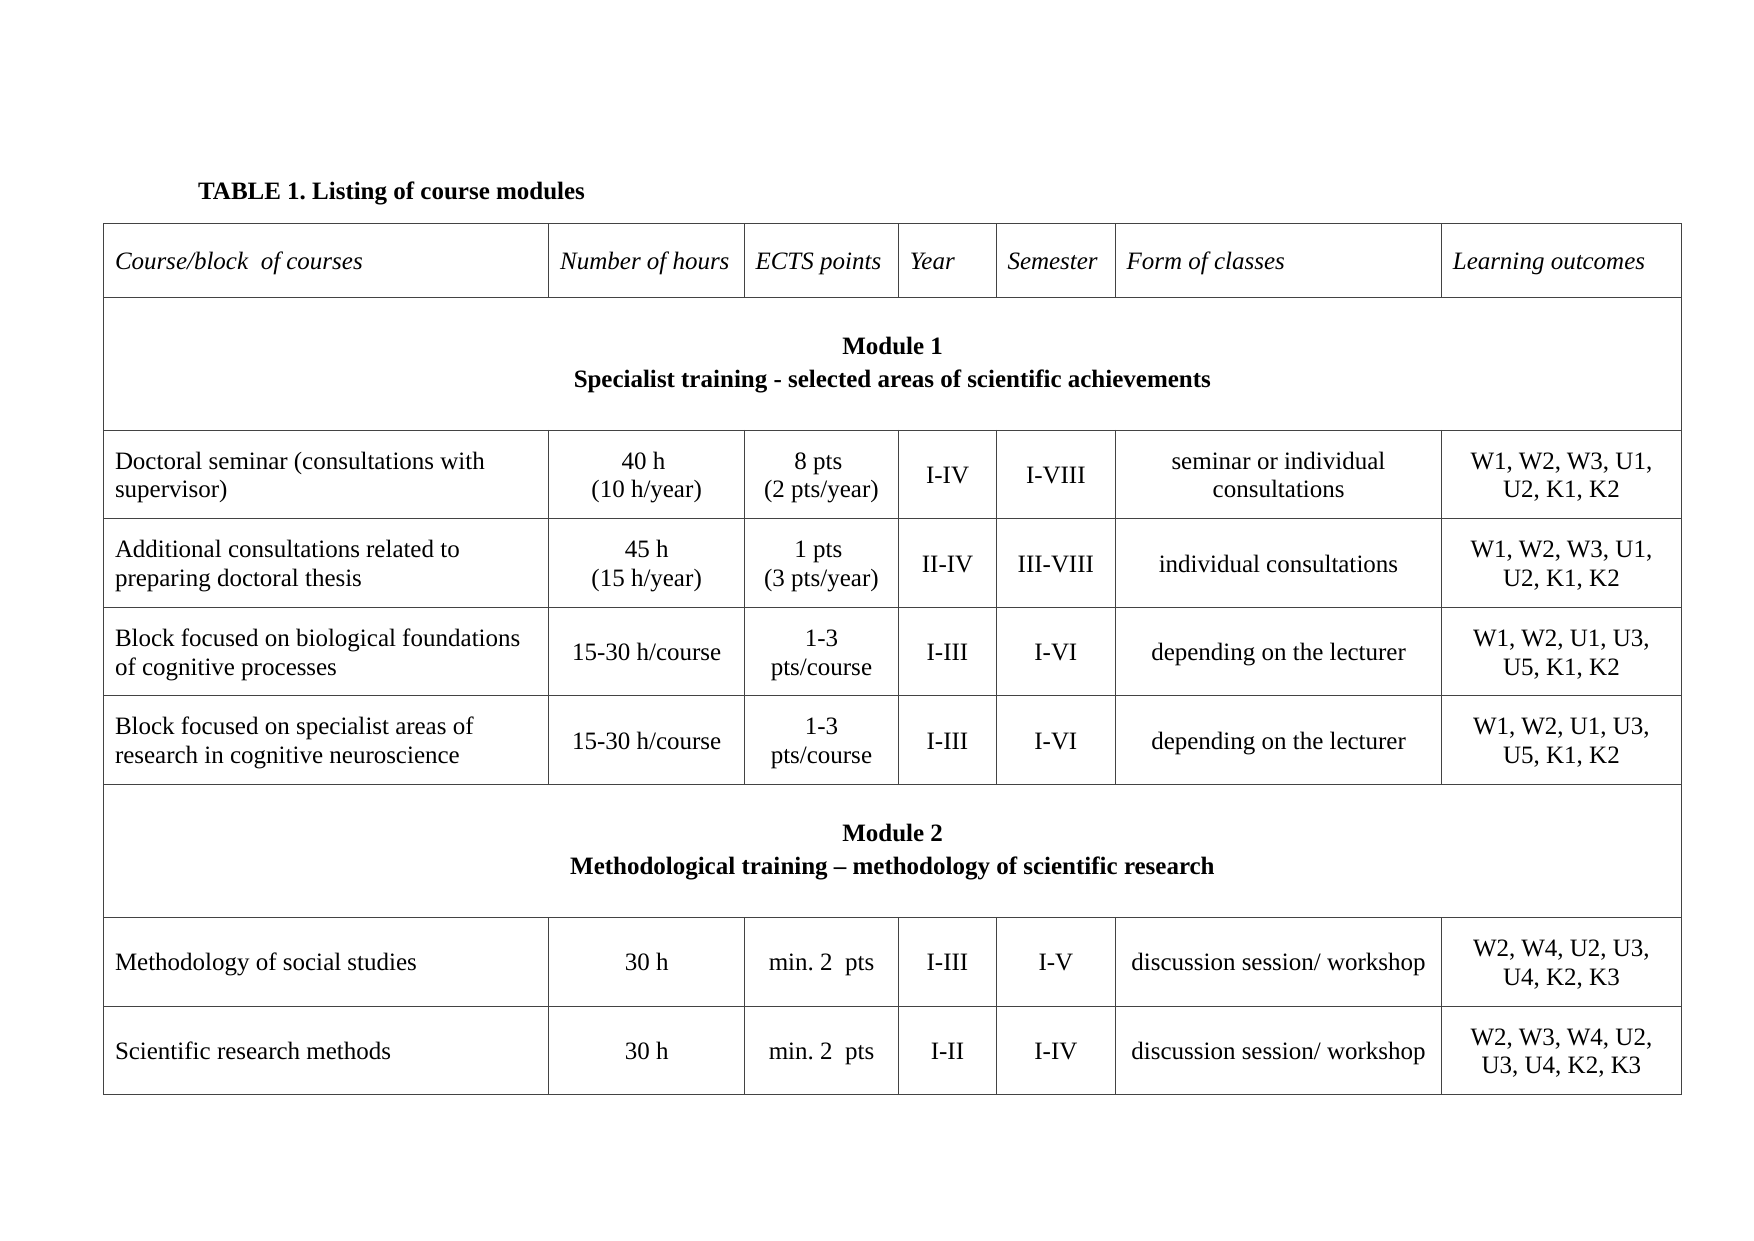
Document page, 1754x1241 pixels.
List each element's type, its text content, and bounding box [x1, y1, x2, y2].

table_cell min. 2 pts [745, 918, 898, 1006]
table_cell I-VIII [997, 431, 1115, 518]
table_header Form of classes [1116, 224, 1441, 297]
table_cell Module 2 Methodological training – methodology of scientific research [104, 785, 1681, 917]
table_cell seminar or individual consultations [1116, 431, 1441, 518]
table_cell 8 pts (2 pts/year) [745, 431, 898, 518]
table_cell I-II [899, 1007, 996, 1094]
table_cell 1-3 pts/course [745, 608, 898, 695]
table_cell 40 h (10 h/year) [549, 431, 744, 518]
table_cell I-VI [997, 608, 1115, 695]
table_cell 30 h [549, 1007, 744, 1094]
table_cell Doctoral seminar (consultations with supervisor) [104, 431, 548, 518]
table_cell 30 h [549, 918, 744, 1006]
table_cell individual consultations [1116, 519, 1441, 607]
table_cell I-VI [997, 696, 1115, 784]
table_header ECTS points [745, 224, 898, 297]
table_cell Scientific research methods [104, 1007, 548, 1094]
table_cell W1, W2, U1, U3, U5, K1, K2 [1442, 696, 1681, 784]
table_cell depending on the lecturer [1116, 608, 1441, 695]
table_header Year [899, 224, 996, 297]
table_cell 1 pts (3 pts/year) [745, 519, 898, 607]
table_cell I-V [997, 918, 1115, 1006]
table_header Course/block of courses [104, 224, 548, 297]
table_cell II-IV [899, 519, 996, 607]
table_cell I-III [899, 608, 996, 695]
table_cell discussion session/ workshop [1116, 1007, 1441, 1094]
table_cell 1-3 pts/course [745, 696, 898, 784]
table_cell Methodology of social studies [104, 918, 548, 1006]
table_cell W1, W2, W3, U1, U2, K1, K2 [1442, 519, 1681, 607]
table_cell 15-30 h/course [549, 608, 744, 695]
table_cell discussion session/ workshop [1116, 918, 1441, 1006]
table_header Number of hours [549, 224, 744, 297]
table_cell I-IV [899, 431, 996, 518]
table_cell W2, W3, W4, U2, U3, U4, K2, K3 [1442, 1007, 1681, 1094]
table_cell Module 1 Specialist training - selected areas of scientific achievements [104, 298, 1681, 430]
table_header Learning outcomes [1442, 224, 1681, 297]
table_cell 45 h (15 h/year) [549, 519, 744, 607]
table_header Semester [997, 224, 1115, 297]
table_cell depending on the lecturer [1116, 696, 1441, 784]
table_cell 15-30 h/course [549, 696, 744, 784]
table_cell Block focused on specialist areas of research in cognitive neuroscience [104, 696, 548, 784]
text TABLE 1. Listing of course modules [198, 176, 1683, 205]
table_cell I-III [899, 918, 996, 1006]
table_cell W1, W2, W3, U1, U2, K1, K2 [1442, 431, 1681, 518]
table_cell Additional consultations related to preparing doctoral thesis [104, 519, 548, 607]
table_cell I-III [899, 696, 996, 784]
table_cell I-IV [997, 1007, 1115, 1094]
table_cell W1, W2, U1, U3, U5, K1, K2 [1442, 608, 1681, 695]
table_cell III-VIII [997, 519, 1115, 607]
table_cell W2, W4, U2, U3, U4, K2, K3 [1442, 918, 1681, 1006]
table_cell Block focused on biological foundations of cognitive processes [104, 608, 548, 695]
table_cell min. 2 pts [745, 1007, 898, 1094]
